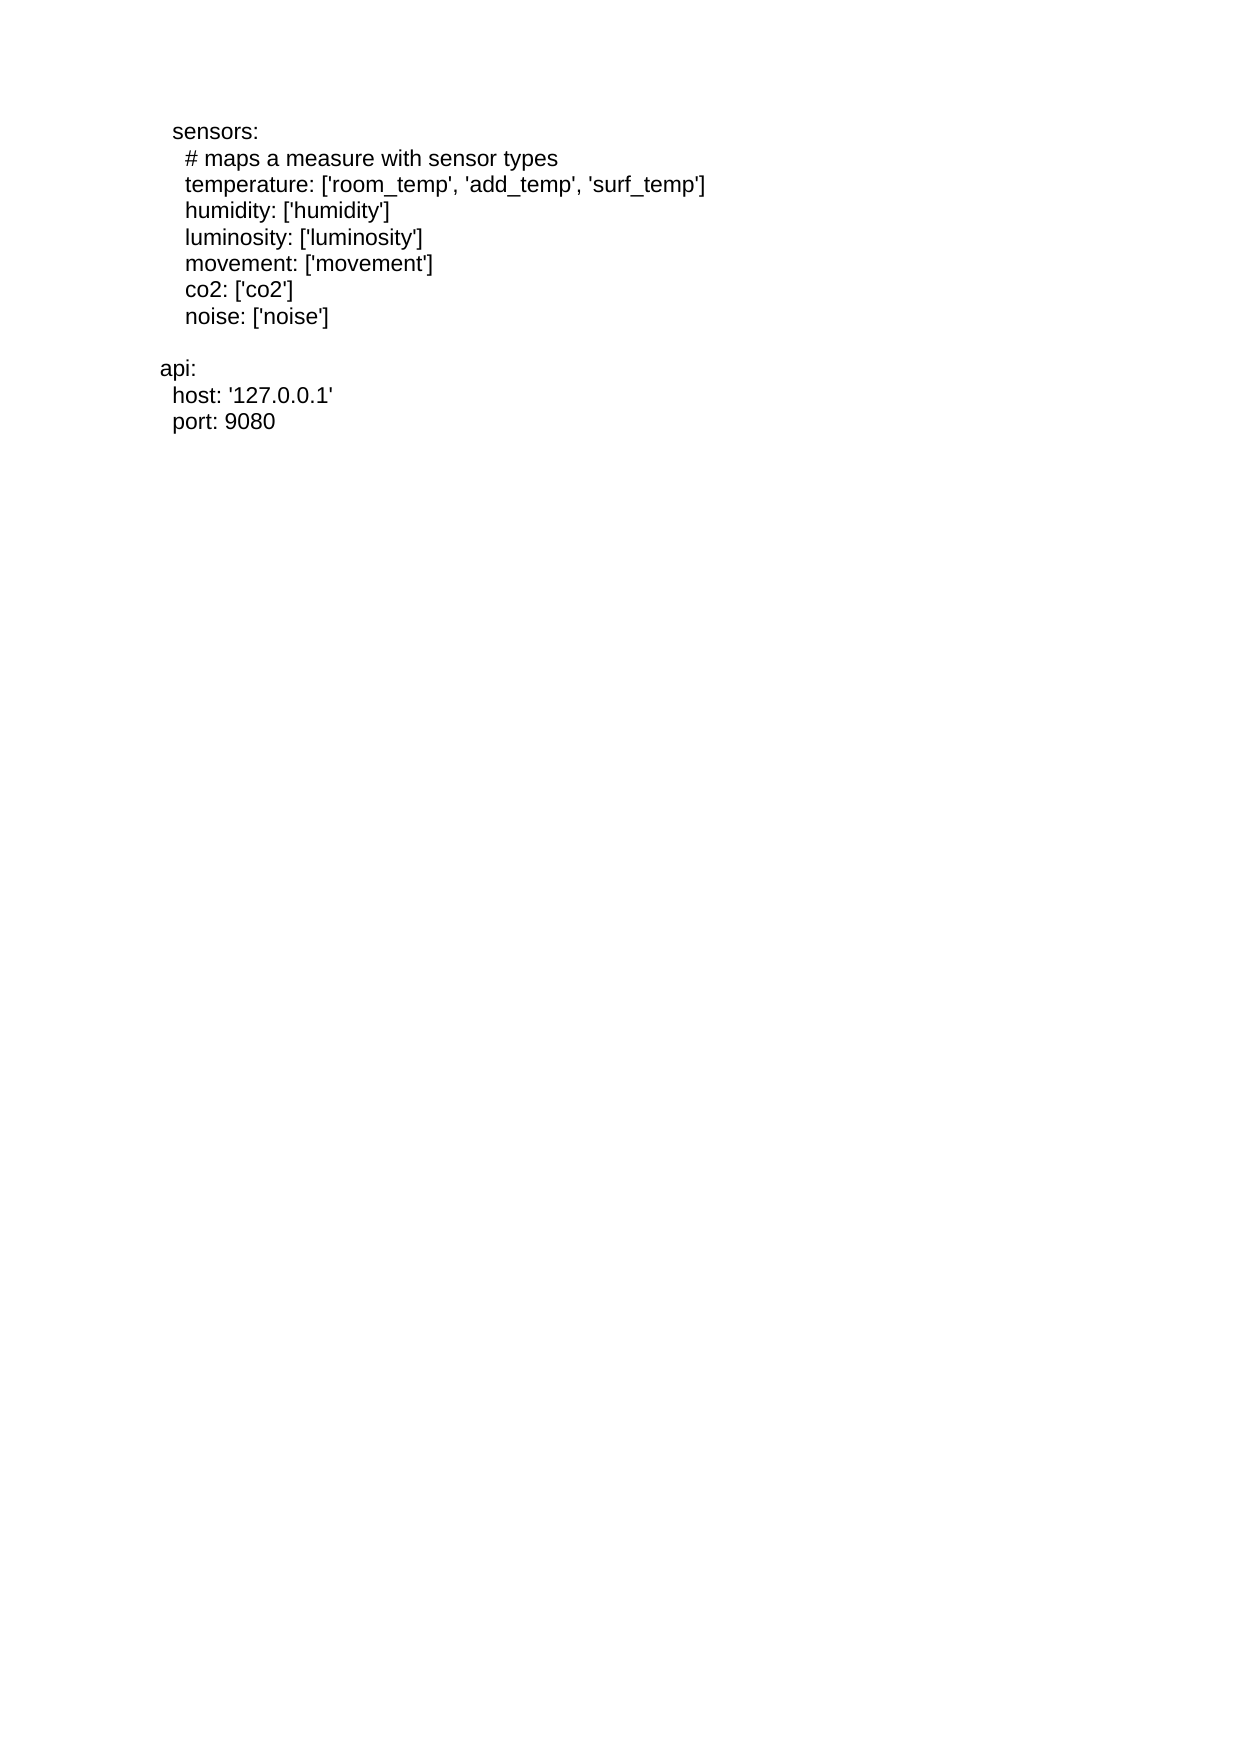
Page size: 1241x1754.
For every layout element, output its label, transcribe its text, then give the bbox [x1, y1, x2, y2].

text temperature: ['room_temp', 'add_temp', 'surf_temp'] [118, 171, 1122, 197]
text movement: ['movement'] [118, 250, 1122, 276]
text co2: ['co2'] [118, 276, 1122, 303]
text port: 9080 [118, 408, 1122, 434]
text api: [118, 355, 1122, 382]
text host: '127.0.0.1' [118, 382, 1122, 408]
text # maps a measure with sensor types [118, 144, 1122, 171]
text luminosity: ['luminosity'] [118, 223, 1122, 250]
text humidity: ['humidity'] [118, 197, 1122, 223]
text noise: ['noise'] [118, 303, 1122, 329]
text sensors: [118, 118, 1122, 144]
